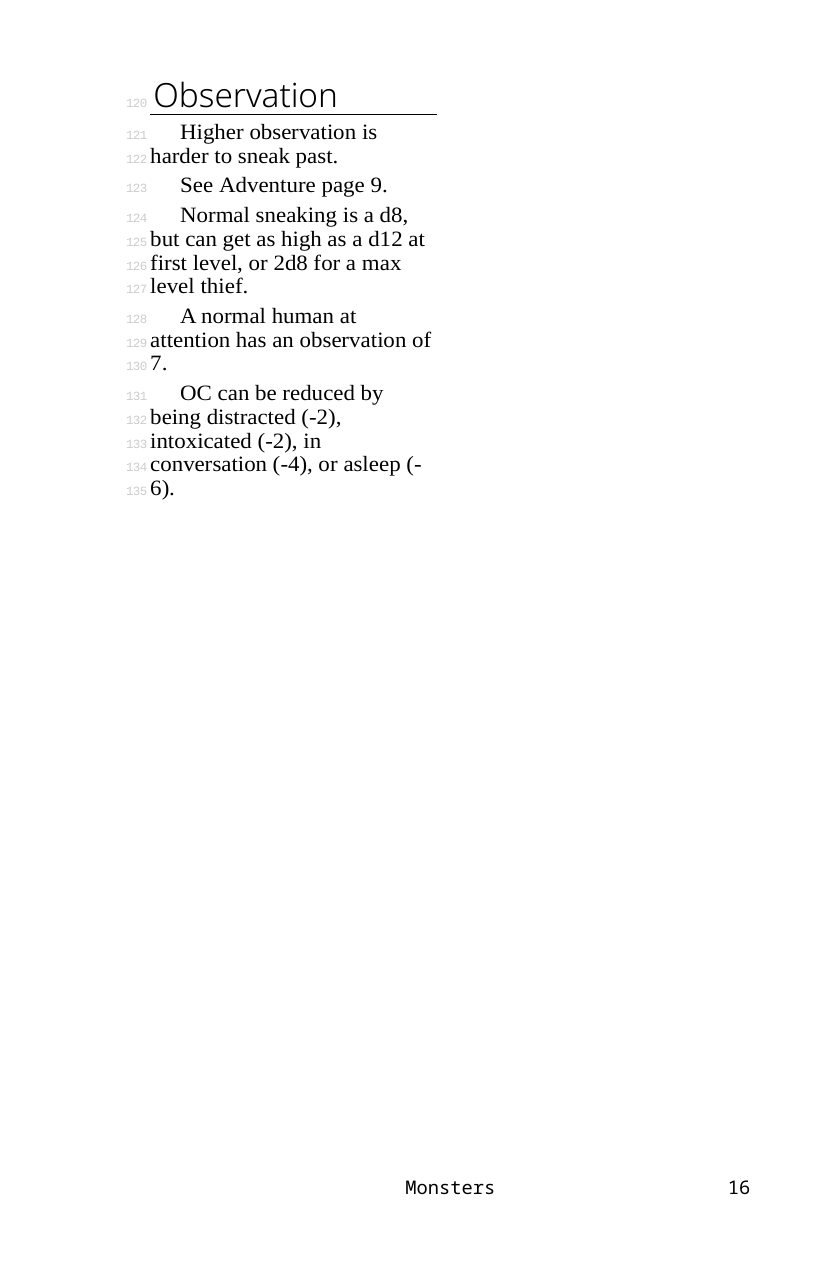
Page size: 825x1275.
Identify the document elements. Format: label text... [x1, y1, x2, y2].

text See Adventure page 9. [150, 174, 437, 197]
subtitle Observation [150, 75, 437, 114]
text Normal sneaking is a d8, but can get as high as a d12 at first level, or 2d8 for a max level thief. [150, 203, 437, 298]
text A normal human at attention has an observation of 7. [150, 304, 437, 376]
text OC can be reduced by being distracted (-2), intoxicated (-2), in conversation (-4), or asleep (-6). [150, 382, 437, 500]
text Higher observation is harder to sneak past. [150, 120, 437, 168]
